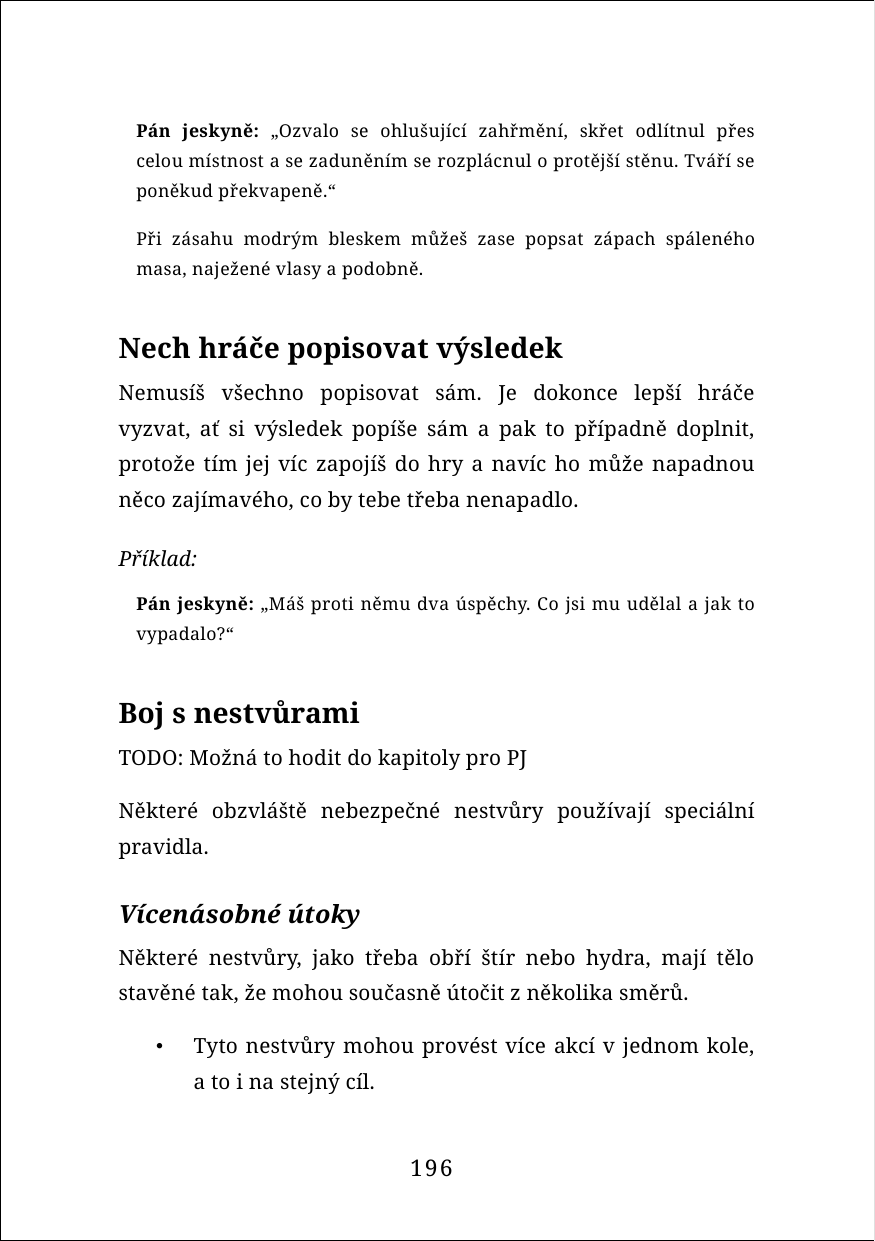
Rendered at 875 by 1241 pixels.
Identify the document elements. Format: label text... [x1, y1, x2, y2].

list Tyto nestvůry mohou provést více akcí v jednom kole, a to i na stejný cíl. [156, 1032, 756, 1096]
subtitle Boj s nestvůrami [118, 693, 756, 732]
subtitle Nech hráče popisovat výsledek [118, 328, 756, 367]
text Při zásahu modrým bleskem můžeš zase popsat zápach spáleného masa, naježené vlasy a podobně. [136, 227, 756, 281]
text Některé nestvůry, jako třeba obří štír nebo hydra, mají tělo stavěné tak, že mohou současně útočit z několika směrů. [118, 943, 756, 1007]
subtitle Vícenásobné útoky [118, 897, 756, 931]
text Některé obzvláště nebezpečné nestvůry používají speciální pravidla. [118, 797, 756, 861]
text Pán jeskyně: „Ozvalo se ohlušující zahřmění, skřet odlítnul přes celou místnost a se zaduněním se rozplácnul o protější stěnu. Tváří se poněkud překvapeně.“ [136, 118, 756, 203]
text Nemusíš všechno popisovat sám. Je dokonce lepší hráče vyzvat, ať si výsledek popíše sám a pak to případně doplnit, protože tím jej víc zapojíš do hry a navíc ho může napadnou něco zajímavého, co by tebe třeba nenapadlo. [118, 378, 756, 513]
text Příklad: [118, 544, 756, 573]
text TODO: Možná to hodit do kapitoly pro PJ [118, 743, 756, 772]
text Pán jeskyně: „Máš proti němu dva úspěchy. Co jsi mu udělal a jak to vypadalo?“ [136, 591, 756, 646]
